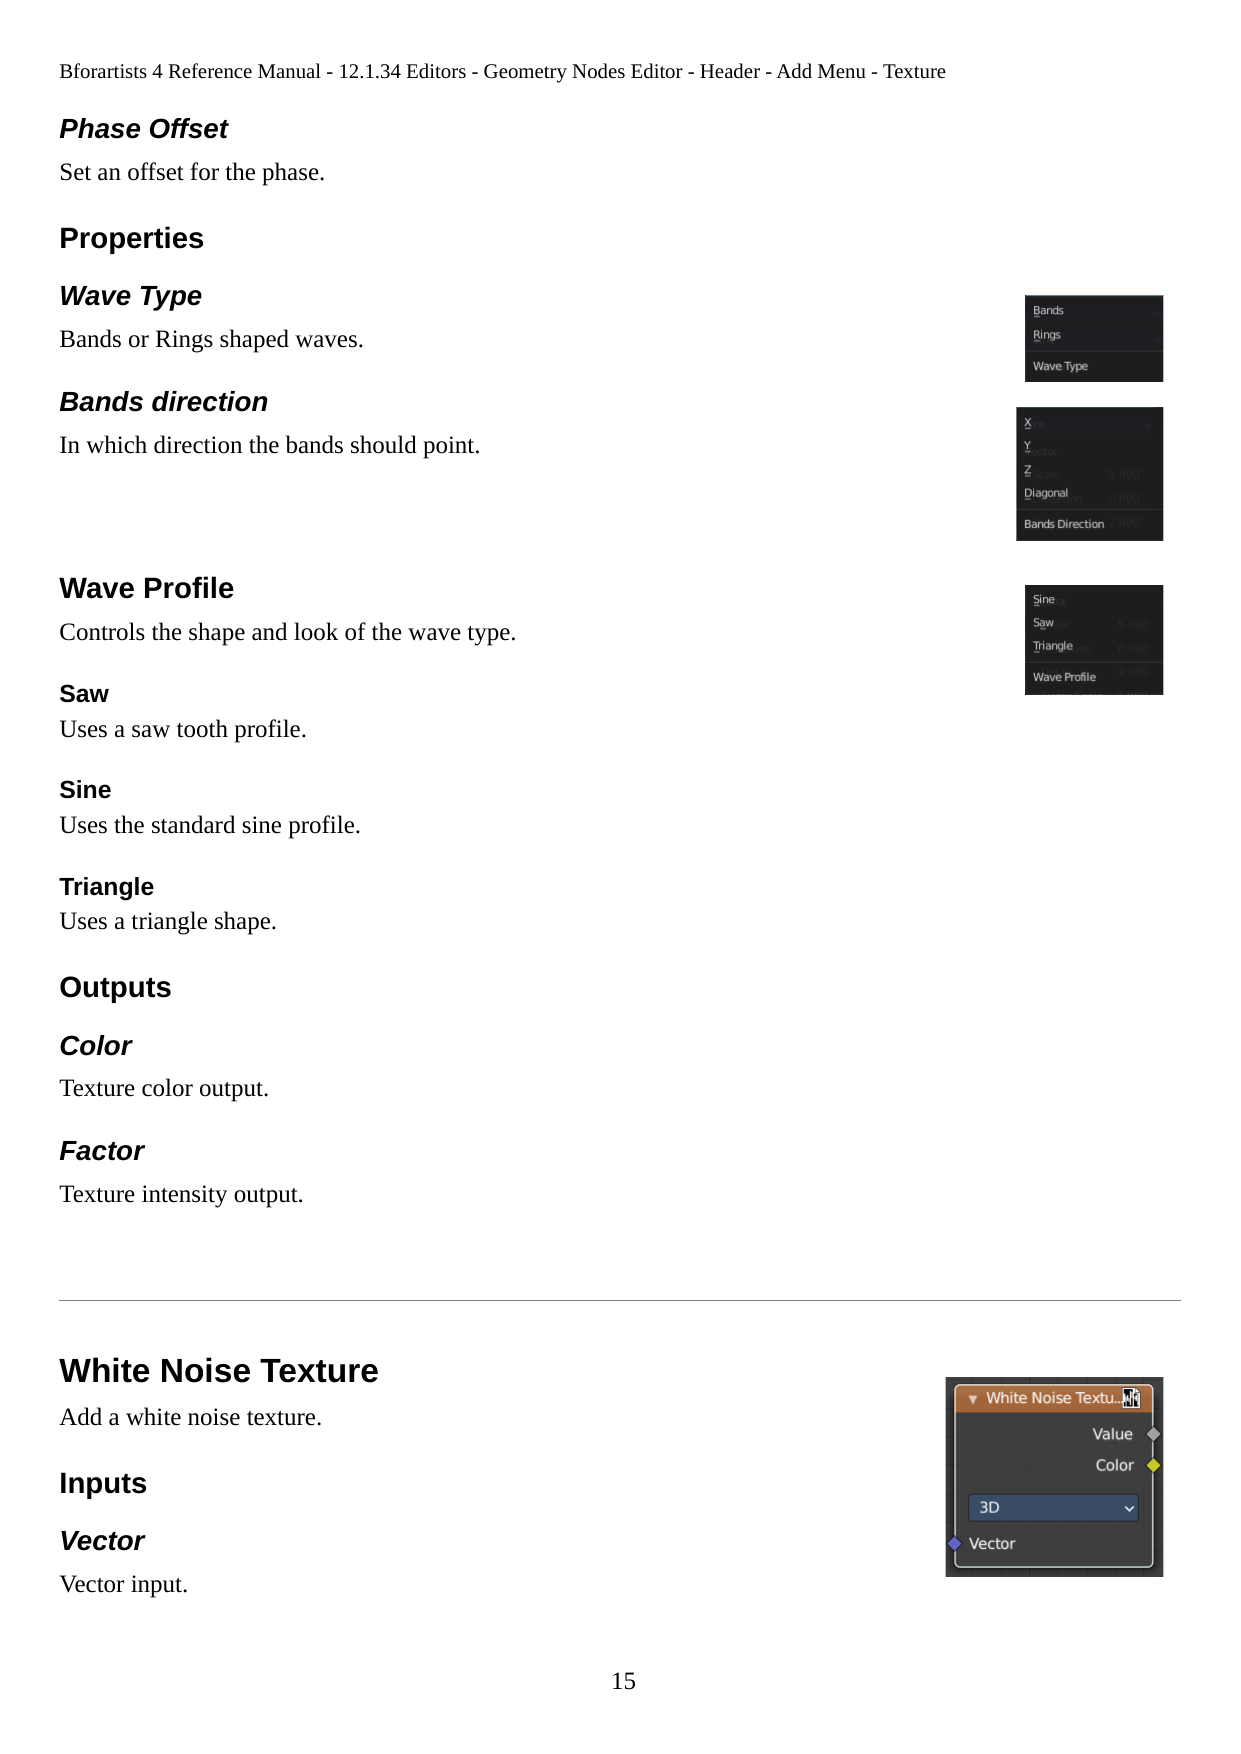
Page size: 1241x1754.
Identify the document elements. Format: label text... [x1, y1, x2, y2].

subtitle Vector [59, 1524, 945, 1556]
picture [1025, 585, 1164, 695]
subtitle Factor [59, 1135, 1181, 1167]
subtitle Color [59, 1029, 1181, 1061]
text Controls the shape and look of the wave type. [59, 617, 1025, 646]
subtitle Phase Offset [59, 113, 1181, 144]
subtitle Triangle [59, 872, 1181, 900]
text Vector input. [59, 1569, 1181, 1597]
subtitle Bands direction [59, 385, 1181, 417]
text Add a white noise texture. [59, 1402, 945, 1431]
subtitle White Noise Texture [59, 1351, 1181, 1389]
subtitle Inputs [59, 1466, 945, 1499]
picture [1016, 407, 1164, 541]
picture [1025, 295, 1164, 382]
subtitle Outputs [59, 970, 1181, 1004]
subtitle Wave Type [59, 279, 1181, 311]
text Bands or Rings shaped waves. [59, 324, 1025, 352]
picture [945, 1377, 1164, 1577]
text In which direction the bands should point. [59, 430, 1016, 458]
text Uses a saw tooth profile. [59, 714, 1181, 742]
text Texture intensity output. [59, 1179, 1181, 1208]
subtitle [1164, 1524, 1181, 1556]
text Uses the standard sine profile. [59, 810, 1181, 839]
subtitle Sine [59, 775, 1181, 804]
subtitle Saw [59, 679, 1181, 707]
subtitle [1164, 1466, 1181, 1499]
text Uses a triangle shape. [59, 906, 1181, 935]
subtitle Properties [59, 221, 1181, 254]
subtitle Wave Profile [59, 571, 1181, 605]
text Texture color output. [59, 1073, 1181, 1102]
text Set an offset for the phase. [59, 157, 1181, 186]
